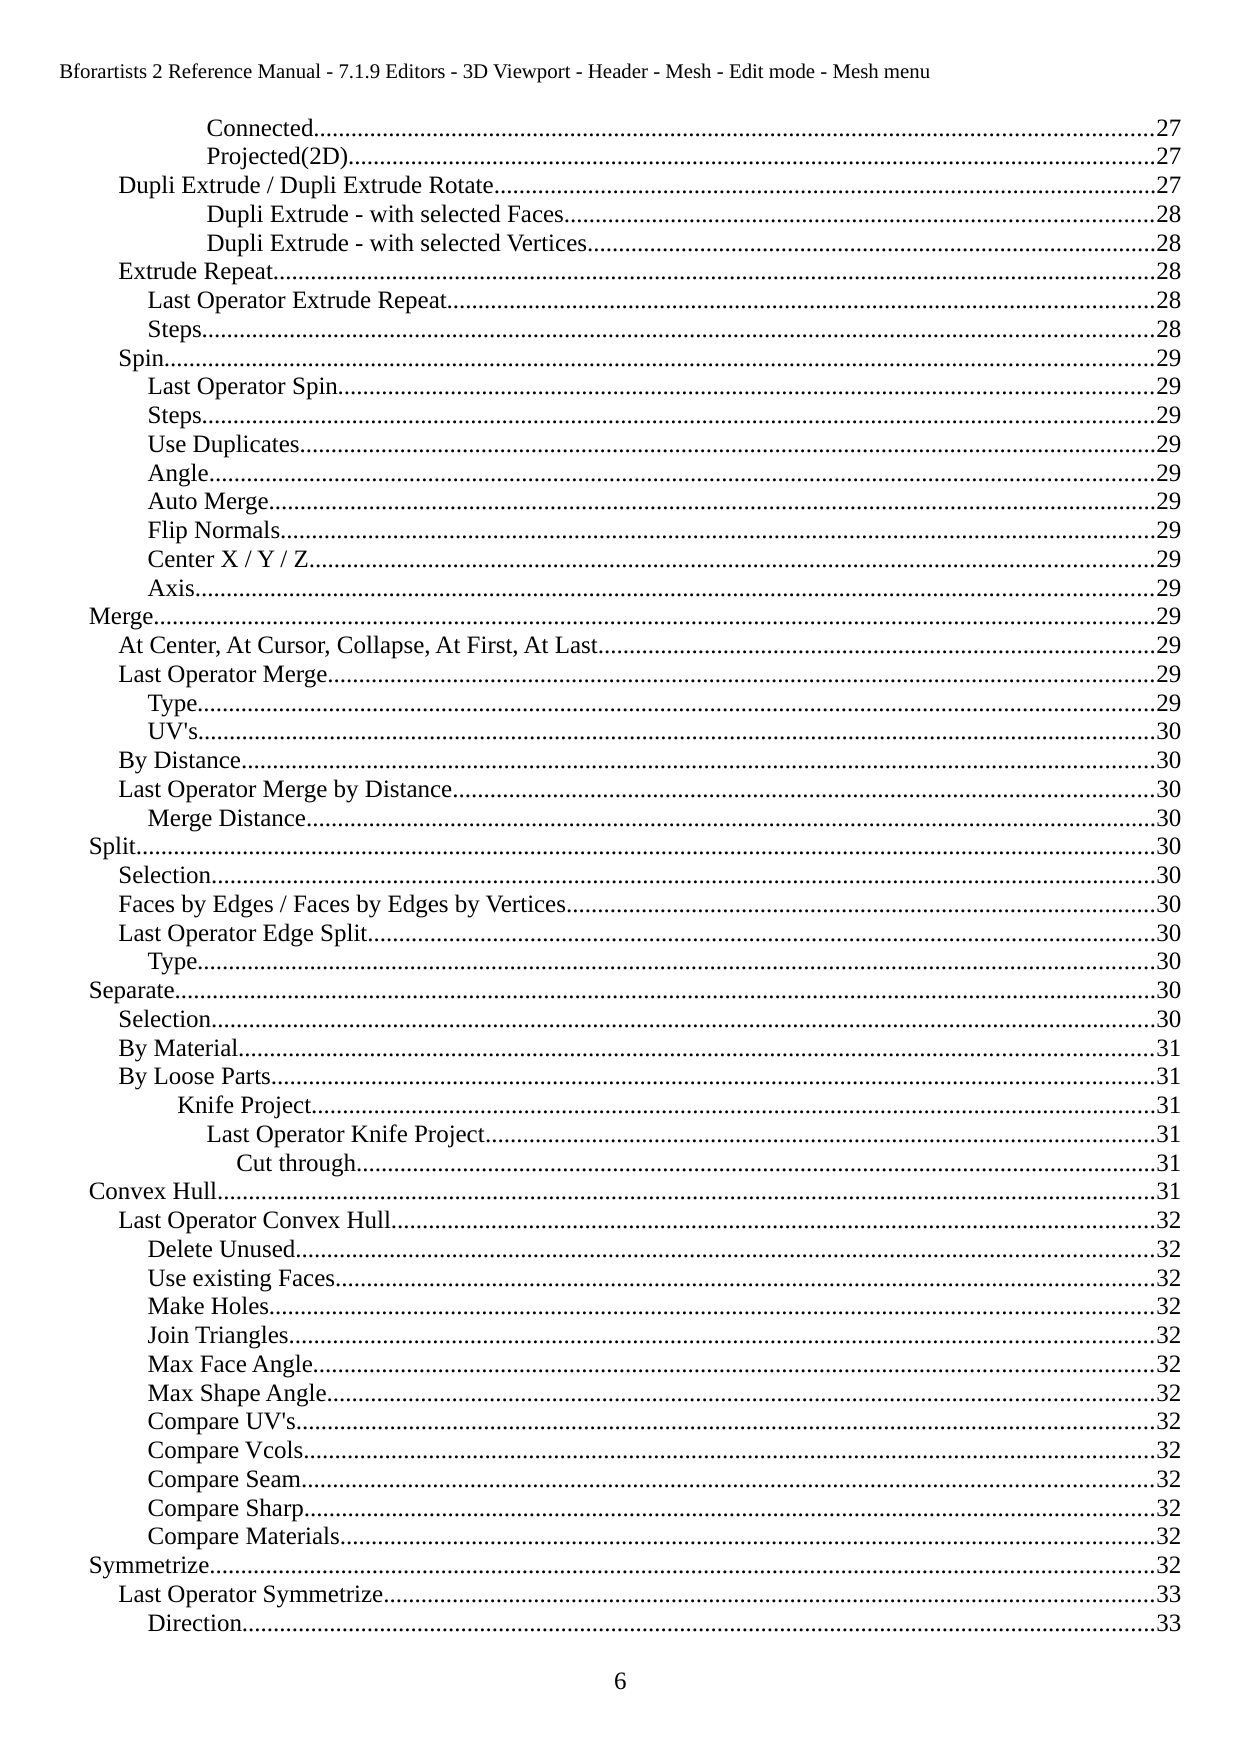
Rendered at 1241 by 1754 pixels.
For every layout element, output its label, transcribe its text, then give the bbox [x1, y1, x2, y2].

text Merge 29 [88, 601, 1181, 630]
text Dupli Extrude - with selected Faces 28 [206, 199, 1181, 228]
text Max Shape Angle 32 [147, 1378, 1181, 1406]
text Spin 29 [118, 343, 1181, 371]
text Last Operator Spin 29 [147, 371, 1181, 400]
text Last Operator Extrude Repeat 28 [147, 285, 1181, 314]
text Join Triangles 32 [147, 1320, 1181, 1349]
text Last Operator Knife Project 31 [206, 1119, 1181, 1148]
text Dupli Extrude - with selected Vertices 28 [206, 228, 1181, 256]
text Last Operator Merge 29 [118, 659, 1181, 688]
text Connected 27 [206, 113, 1181, 141]
text UV's 30 [147, 716, 1181, 745]
text By Distance 30 [118, 745, 1181, 774]
text Compare Materials 32 [147, 1521, 1181, 1550]
text Type 30 [147, 946, 1181, 975]
text Max Face Angle 32 [147, 1349, 1181, 1378]
text Compare Vcols 32 [147, 1435, 1181, 1464]
text Last Operator Merge by Distance 30 [118, 774, 1181, 803]
text Auto Merge 29 [147, 486, 1181, 515]
text Selection 30 [118, 1004, 1181, 1033]
text Selection 30 [118, 860, 1181, 889]
text Extrude Repeat 28 [118, 256, 1181, 285]
text Last Operator Convex Hull 32 [118, 1205, 1181, 1234]
text Dupli Extrude / Dupli Extrude Rotate 27 [118, 170, 1181, 199]
text Projected(2D) 27 [206, 141, 1181, 170]
text Axis 29 [147, 573, 1181, 601]
text Convex Hull 31 [88, 1176, 1181, 1205]
text Compare Sharp 32 [147, 1493, 1181, 1521]
text At Center, At Cursor, Collapse, At First, At Last 29 [118, 630, 1181, 659]
text Merge Distance 30 [147, 803, 1181, 831]
text Direction 33 [147, 1608, 1181, 1636]
text Compare UV's 32 [147, 1406, 1181, 1435]
text Use Duplicates 29 [147, 429, 1181, 458]
text Cut through 31 [236, 1148, 1181, 1176]
text Symmetrize 32 [88, 1550, 1181, 1579]
text Center X / Y / Z 29 [147, 544, 1181, 573]
text Knife Project 31 [177, 1090, 1181, 1119]
text Flip Normals 29 [147, 515, 1181, 544]
text Use existing Faces 32 [147, 1263, 1181, 1291]
text Split 30 [88, 831, 1181, 860]
text Last Operator Symmetrize 33 [118, 1579, 1181, 1608]
text Angle 29 [147, 458, 1181, 486]
text Faces by Edges / Faces by Edges by Vertices 30 [118, 889, 1181, 918]
text By Loose Parts 31 [118, 1061, 1181, 1090]
text Steps 28 [147, 314, 1181, 343]
text Last Operator Edge Split 30 [118, 918, 1181, 946]
text Separate 30 [88, 975, 1181, 1004]
text Delete Unused 32 [147, 1234, 1181, 1263]
text By Material 31 [118, 1033, 1181, 1061]
text Make Holes 32 [147, 1291, 1181, 1320]
text Steps 29 [147, 400, 1181, 429]
text Type 29 [147, 688, 1181, 716]
text Compare Seam 32 [147, 1464, 1181, 1493]
